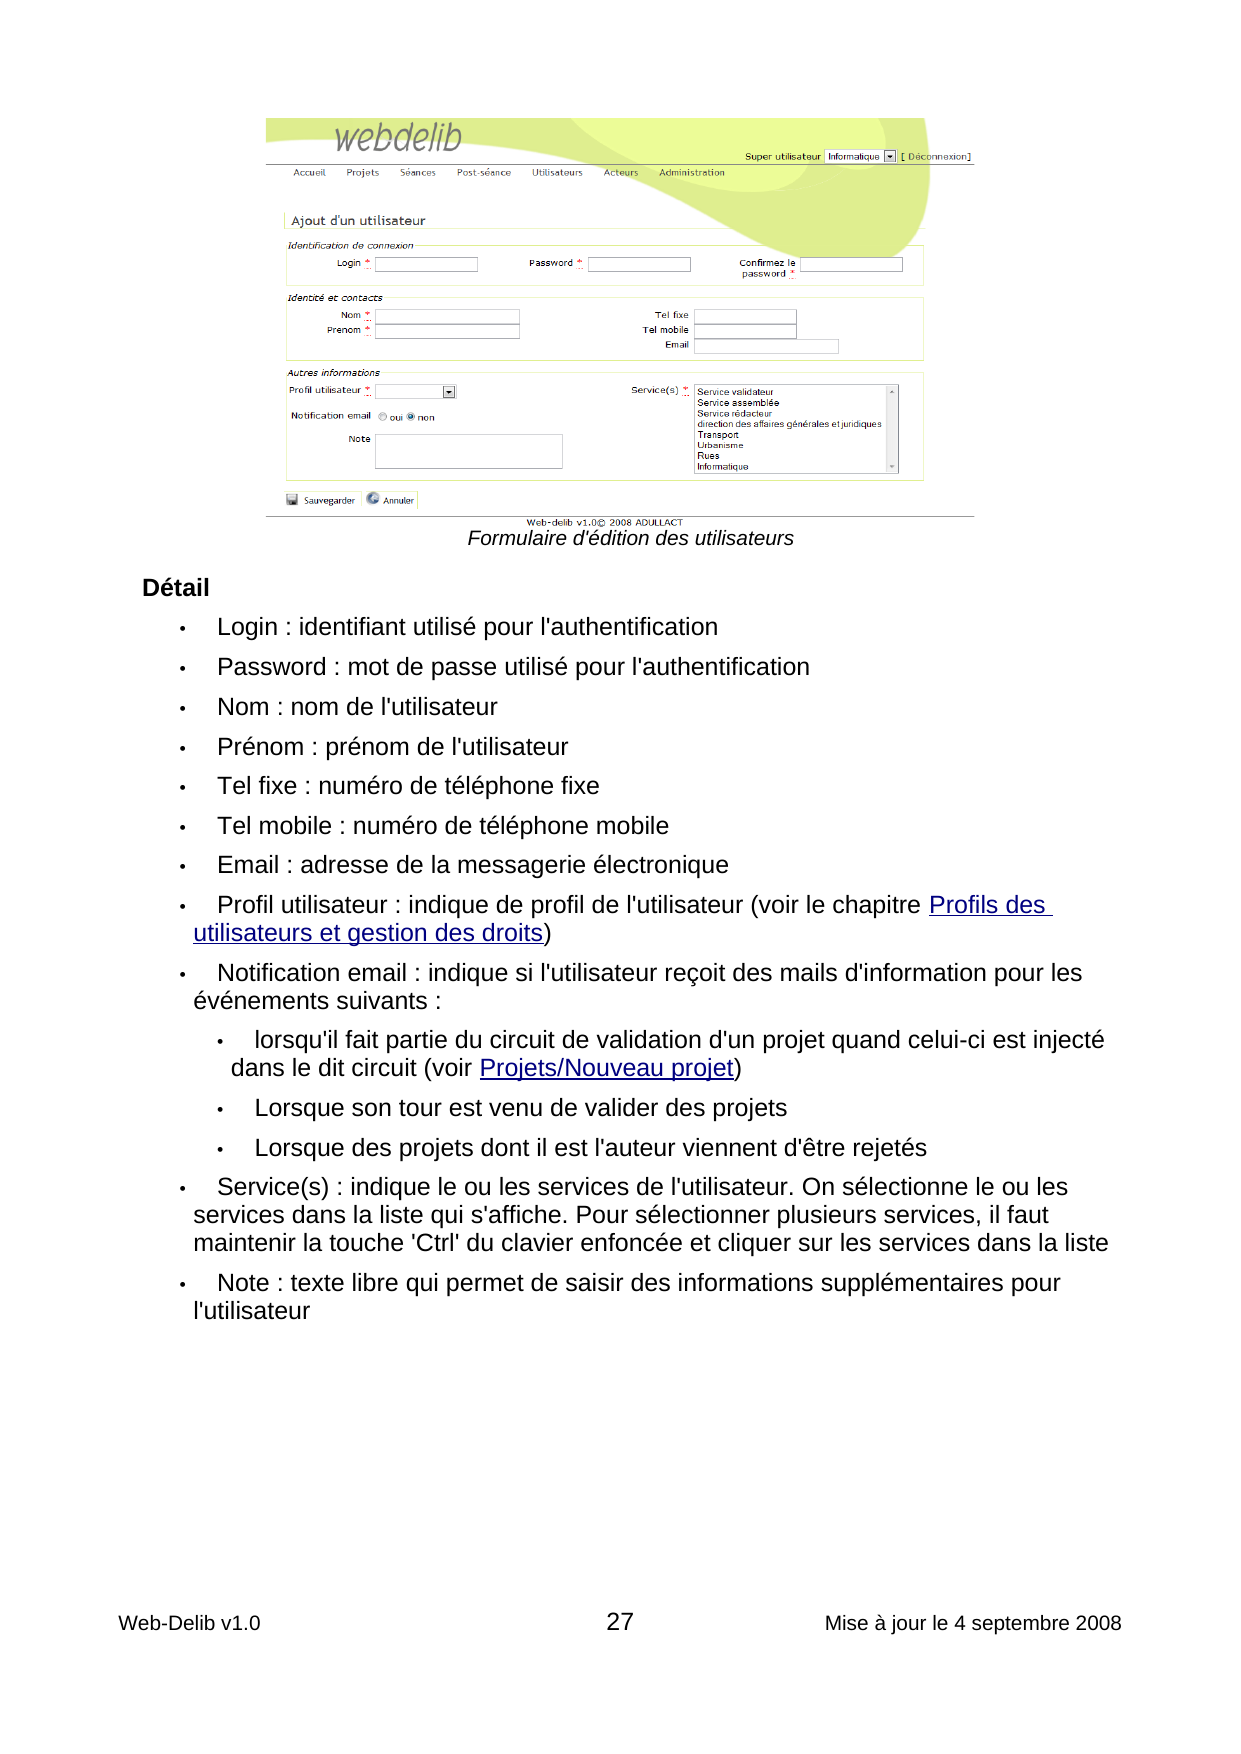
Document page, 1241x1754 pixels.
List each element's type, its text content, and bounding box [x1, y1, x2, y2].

list Prénom : prénom de l'utilisateur [156, 732, 1122, 760]
list Lorsque des projets dont il est l'auteur viennent d'être rejetés [193, 1133, 1122, 1161]
list Login : identifiant utilisé pour l'authentification [156, 613, 1122, 641]
list Note : texte libre qui permet de saisir des informations supplémentaires pour l'utilisateur [156, 1269, 1122, 1324]
text Formulaire d'édition des utilisateurs [118, 527, 1122, 550]
list Tel fixe : numéro de téléphone fixe [156, 772, 1122, 800]
list Email : adresse de la messagerie électronique [156, 851, 1122, 879]
text Détail [118, 573, 1122, 601]
list Tel mobile : numéro de téléphone mobile [156, 812, 1122, 839]
list lorsqu'il fait partie du circuit de validation d'un projet quand celui-ci est injecté dans le dit circuit (voir Projets/Nouveau projet) [193, 1026, 1122, 1082]
list Nom : nom de l'utilisateur [156, 693, 1122, 721]
list Password : mot de passe utilisé pour l'authentification [156, 653, 1122, 681]
picture [265, 118, 975, 527]
list Service(s) : indique le ou les services de l'utilisateur. On sélectionne le ou les services dans la liste qui s'affiche. Pour sélectionner plusieurs services, il faut maintenir la touche 'Ctrl' du clavier enfoncée et cliquer sur les services dans la liste [156, 1173, 1122, 1257]
list Notification email : indique si l'utilisateur reçoit des mails d'information pour les événements suivants : [156, 959, 1122, 1014]
list Profil utilisateur : indique de profil de l'utilisateur (voir le chapitre Profils des utilisateurs et gestion des droits) [156, 891, 1122, 947]
list Lorsque son tour est venu de valider des projets [193, 1094, 1122, 1122]
